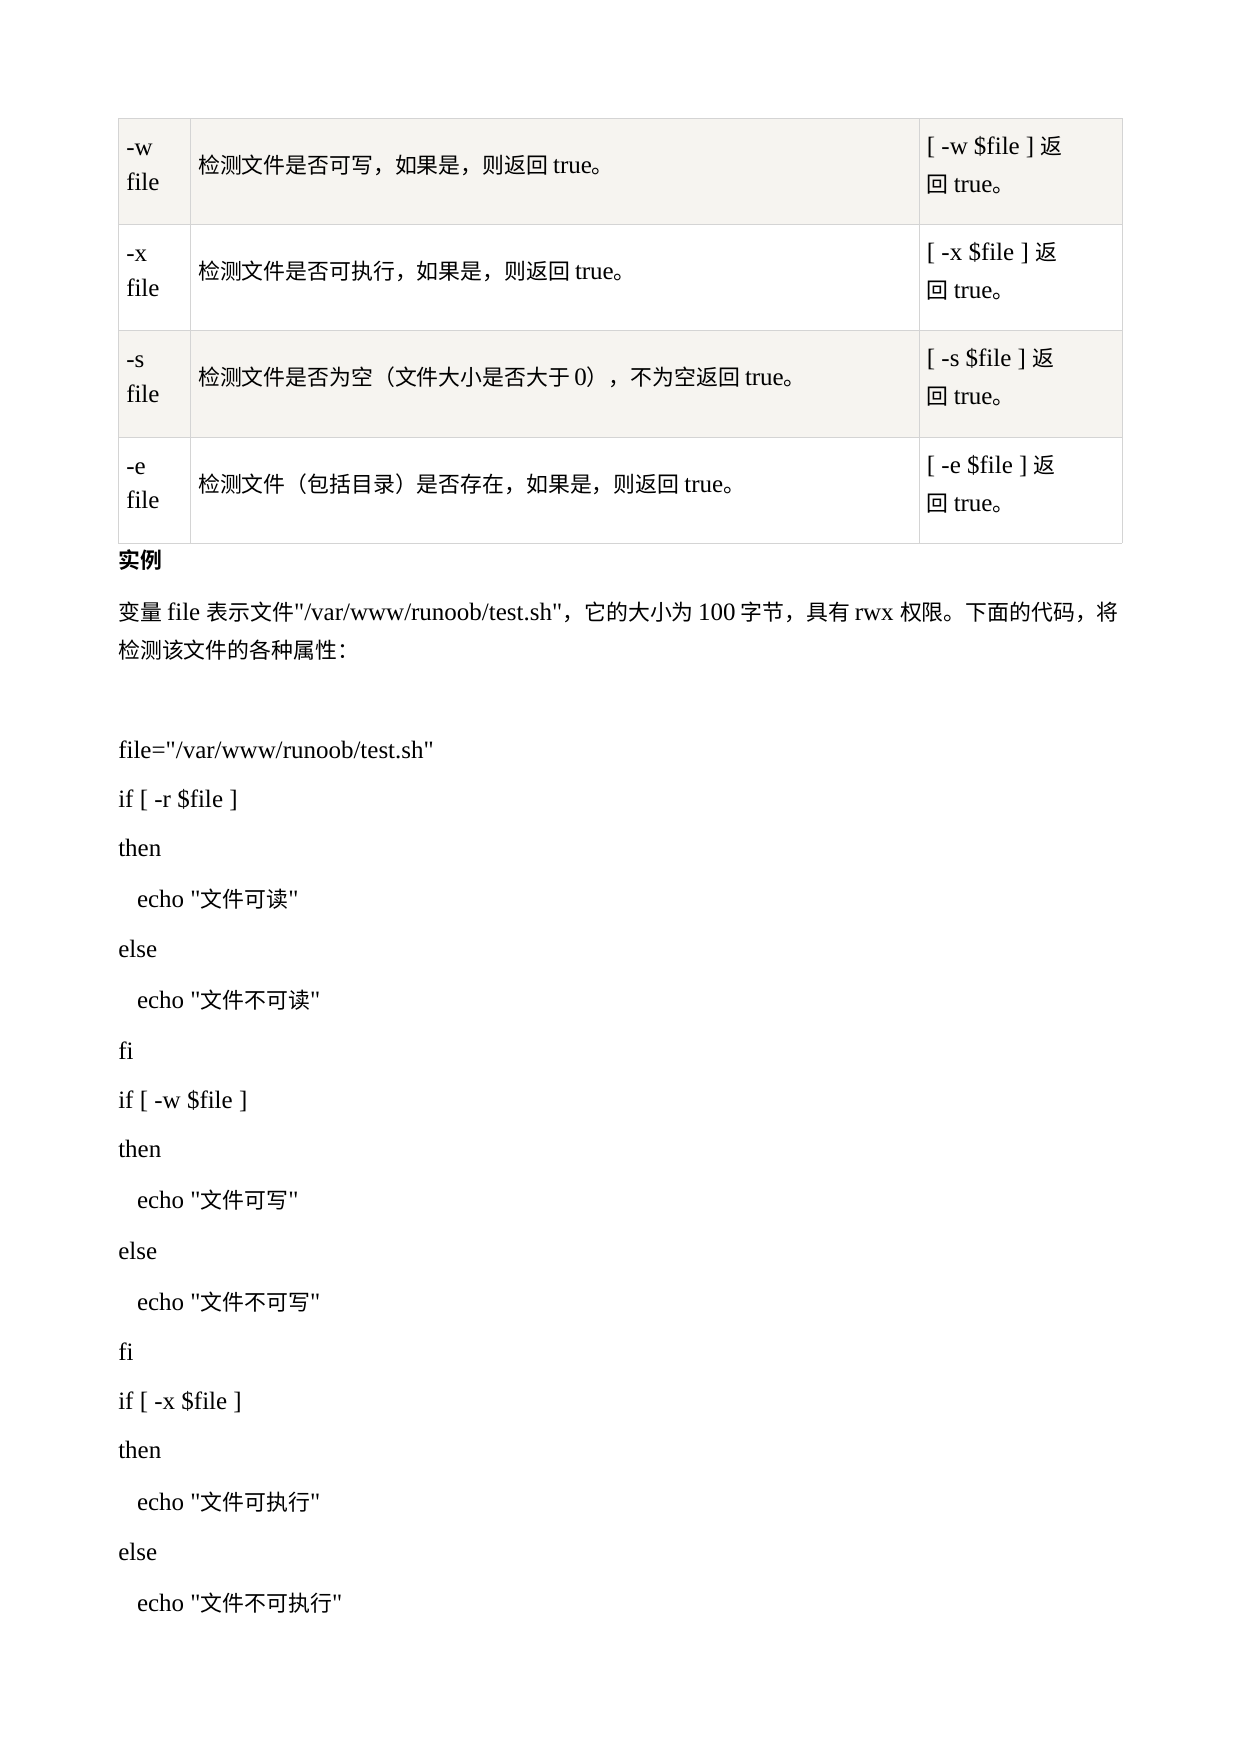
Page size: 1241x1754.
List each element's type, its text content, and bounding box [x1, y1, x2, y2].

text fi [118, 1036, 1122, 1065]
text else [118, 1537, 1122, 1566]
table_cell 检测文件是否可执行，如果是，则返回 true。 [191, 225, 919, 330]
text 实例 [118, 544, 1122, 574]
text else [118, 934, 1122, 963]
text then [118, 833, 1122, 862]
text echo "文件不可写" [118, 1285, 1122, 1316]
text file="/var/www/runoob/test.sh" [118, 735, 1122, 763]
table_cell -w file [119, 119, 190, 224]
text 变量 file 表示文件"/var/www/runoob/test.sh"，它的大小为100字节，具有 rwx 权限。下面的代码，将检测该文件的各种属性： [118, 595, 1122, 665]
text fi [118, 1337, 1122, 1366]
text echo "文件不可执行" [118, 1586, 1122, 1618]
table_cell [ -x $file ] 返回 true。 [920, 225, 1122, 330]
table_cell -s file [119, 331, 190, 437]
table_cell [ -w $file ] 返回 true。 [920, 119, 1122, 224]
table_cell 检测文件是否为空（文件大小是否大于0），不为空返回 true。 [191, 331, 919, 437]
text then [118, 1435, 1122, 1464]
table_cell 检测文件（包括目录）是否存在，如果是，则返回 true。 [191, 438, 919, 543]
text echo "文件不可读" [118, 983, 1122, 1015]
table_cell -e file [119, 438, 190, 543]
text echo "文件可写" [118, 1183, 1122, 1215]
table_cell [ -s $file ] 返回 true。 [920, 331, 1122, 437]
text if [ -r $file ] [118, 784, 1122, 813]
text then [118, 1134, 1122, 1163]
text if [ -w $file ] [118, 1085, 1122, 1114]
table_cell -x file [119, 225, 190, 330]
table_cell [ -e $file ] 返回 true。 [920, 438, 1122, 543]
text if [ -x $file ] [118, 1386, 1122, 1415]
text else [118, 1236, 1122, 1264]
text echo "文件可执行" [118, 1484, 1122, 1516]
text echo "文件可读" [118, 882, 1122, 914]
table_cell 检测文件是否可写，如果是，则返回 true。 [191, 119, 919, 224]
